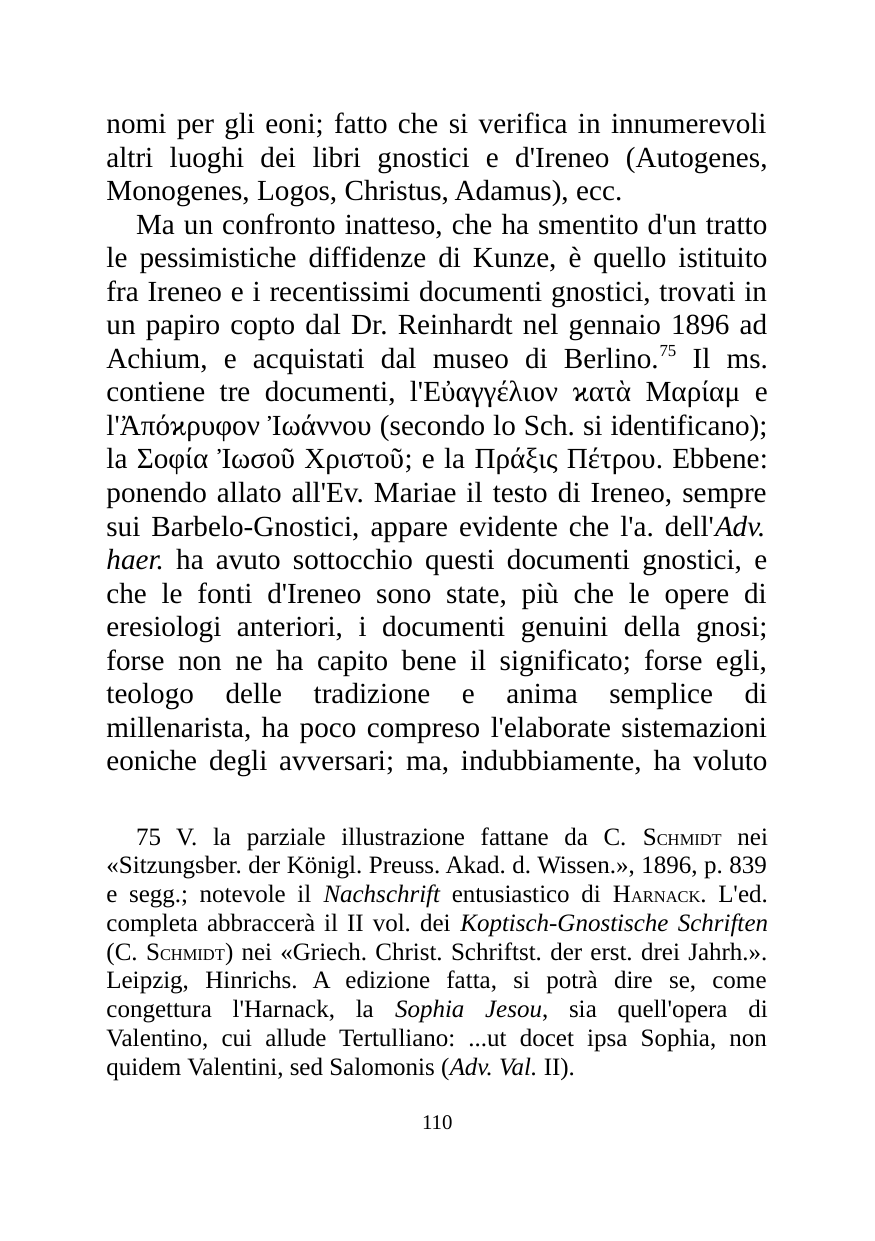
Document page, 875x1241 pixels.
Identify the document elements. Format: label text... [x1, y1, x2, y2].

text V. la parziale illustrazione fattane da C. Schmidt nei «Sitzungsber. der Königl. Preuss. Akad. d. Wissen.», 1896, p. 839 e segg.; notevole il Nachschrift entusiastico di Harnack. L'ed. completa abbraccerà il II vol. dei Koptisch-Gnostische Schriften (C. Schmidt) nei «Griech. Christ. Schriftst. der erst. drei Jahrh.». Leipzig, Hinrichs. A edizione fatta, si potrà dire se, come congettura l'Harnack, la Sophia Jesou, sia quell'opera di Valentino, cui allude Tertulliano: ...ut docet ipsa Sophia, non quidem Valentini, sed Salomonis (Adv. Val. II). [106, 822, 768, 1080]
text Ma un confronto inatteso, che ha smentito d'un tratto le pessimistiche diffidenze di Kunze, è quello istituito fra Ireneo e i recentissimi documenti gnostici, trovati in un papiro copto dal Dr. Reinhardt nel gennaio 1896 ad Achium, e acquistati dal museo di Berlino. Il ms. contiene tre documenti, l'Εὐαγγέλιον ϰατὰ Μαρίαμ e l'Ἀπόϰρυφον Ἰωάννου (secondo lo Sch. si identificano); la Σοφία Ἰωσοῦ Χριστοῦ; e la Πράξις Πέτρου. Ebbene: ponendo allato all'Ev. Mariae il testo di Ireneo, sempre sui Barbelo-Gnostici, appare evidente che l'a. dell'Adv. haer. ha avuto sottocchio questi documenti gnostici, e che le fonti d'Ireneo sono state, più che le opere di eresiologi anteriori, i documenti genuini della gnosi; forse non ne ha capito bene il significato; forse egli, teologo delle tradizione e anima semplice di millenarista, ha poco compreso l'elaborate sistemazioni eoniche degli avversari; ma, indubbiamente, ha voluto [106, 207, 768, 777]
text nomi per gli eoni; fatto che si verifica in innumerevoli altri luoghi dei libri gnostici e d'Ireneo (Autogenes, Monogenes, Logos, Christus, Adamus), ecc. [106, 106, 768, 207]
